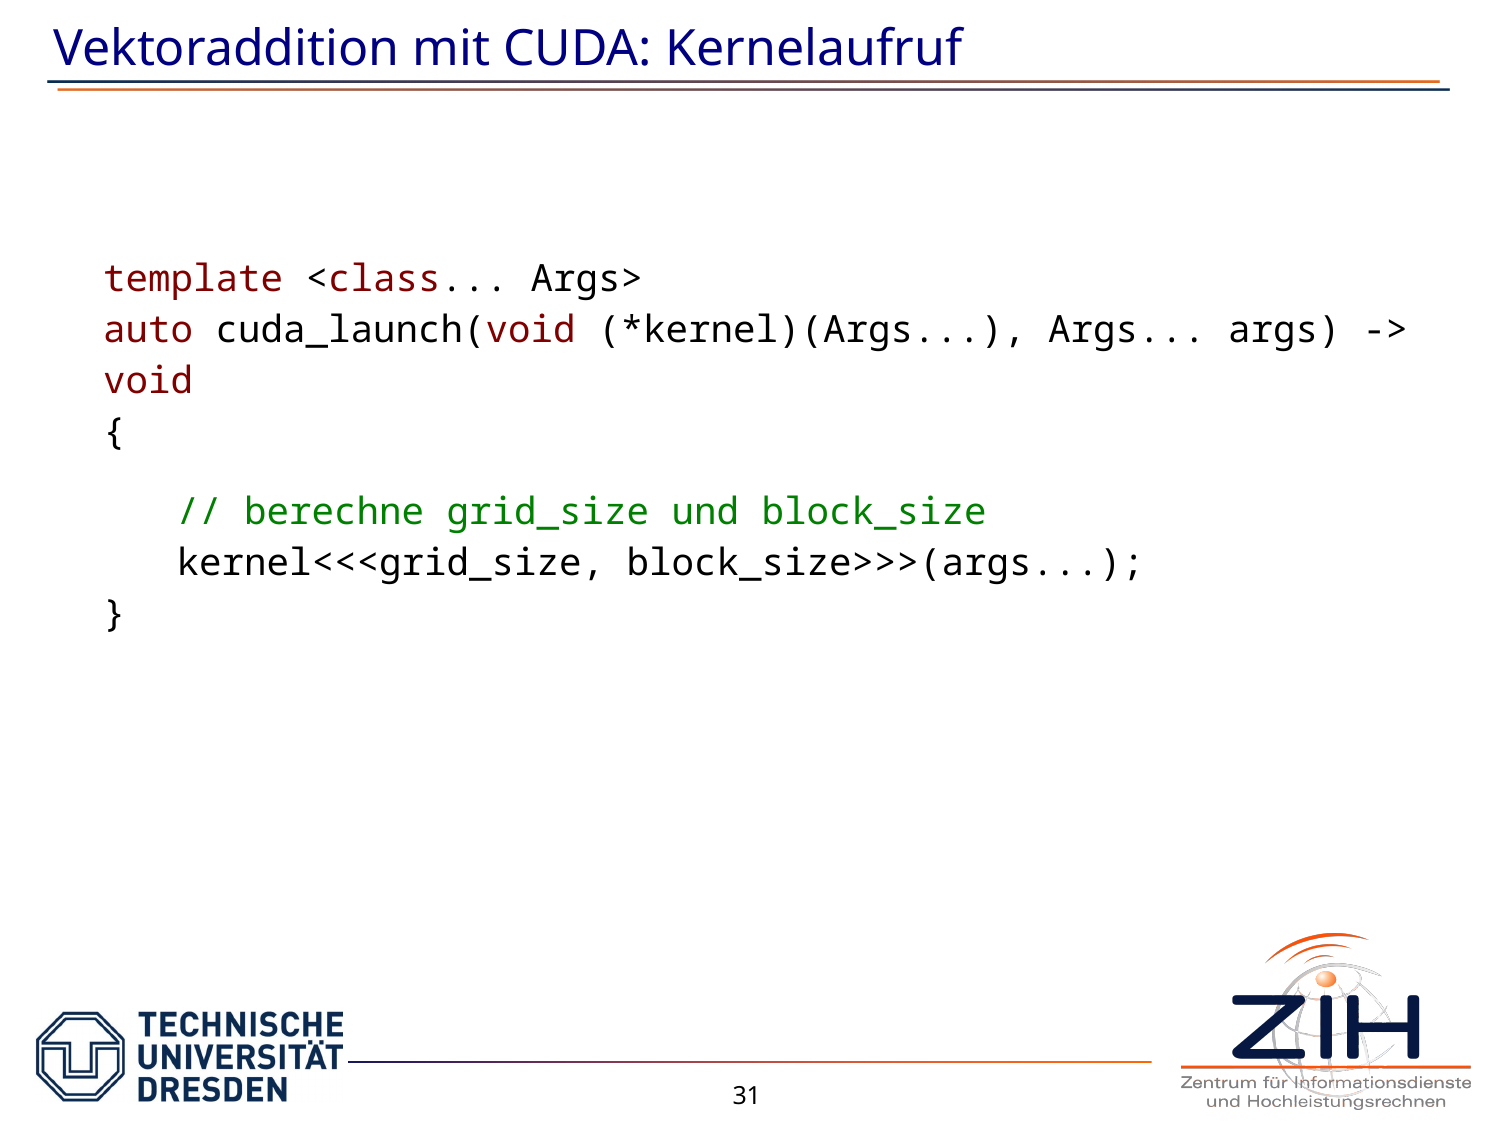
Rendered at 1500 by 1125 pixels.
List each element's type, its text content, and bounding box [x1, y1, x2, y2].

title Vektoraddition mit CUDA: Kernelaufruf [53, 12, 1453, 81]
picture [1181, 933, 1471, 1110]
picture [35, 1011, 343, 1102]
list template <class... Args> auto cuda_launch(void (*kernel)(Args...), Args... args) -> void { // berechne grid_size und block_size kernel<<<grid_size, block_size>>>(args...); } [29, 118, 1418, 771]
picture [47, 80, 1450, 91]
